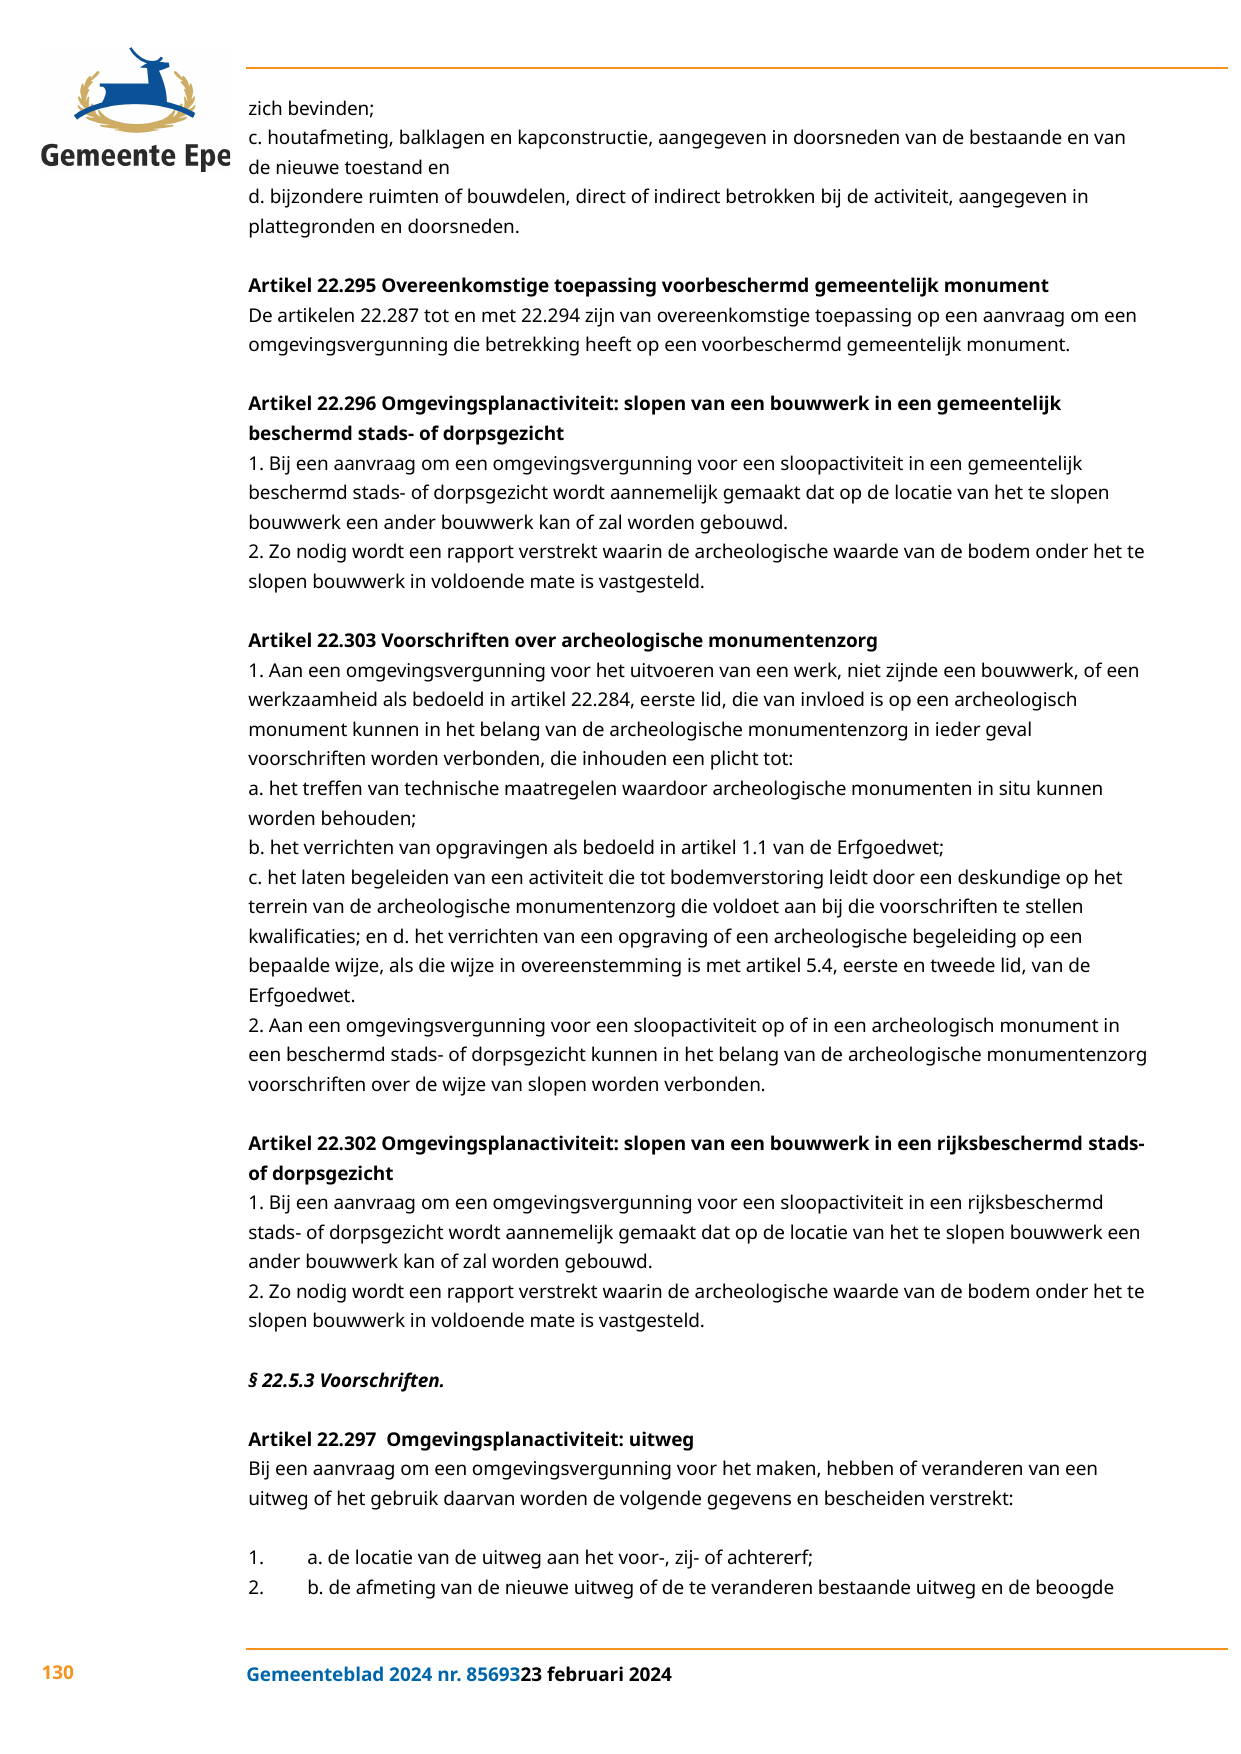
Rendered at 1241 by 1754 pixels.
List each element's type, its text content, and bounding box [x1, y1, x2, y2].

text 1. Bij een aanvraag om een omgevingsvergunning voor een sloopactiviteit in een gemeentelijk beschermd stads- of dorpsgezicht wordt aannemelijk gemaakt dat op de locatie van het te slopen bouwwerk een ander bouwwerk kan of zal worden gebouwd. [248, 450, 1152, 535]
text 2. Zo nodig wordt een rapport verstrekt waarin de archeologische waarde van de bodem onder het te slopen bouwwerk in voldoende mate is vastgesteld. [248, 1278, 1152, 1333]
text Artikel 22.296 Omgevingsplanactiviteit: slopen van een bouwwerk in een gemeentelijk beschermd stads- of dorpsgezicht [248, 391, 1152, 446]
text Artikel 22.302 Omgevingsplanactiviteit: slopen van een bouwwerk in een rijksbeschermd stads- of dorpsgezicht [248, 1130, 1152, 1186]
text Artikel 22.295 Overeenkomstige toepassing voorbeschermd gemeentelijk monument [248, 272, 1152, 298]
text Bij een aanvraag om een omgevingsvergunning voor het maken, hebben of veranderen van een uitweg of het gebruik daarvan worden de volgende gegevens en bescheiden verstrekt: [248, 1456, 1152, 1511]
text De artikelen 22.287 tot en met 22.294 zijn van overeenkomstige toepassing op een aanvraag om een omgevingsvergunning die betrekking heeft op een voorbeschermd gemeentelijk monument. [248, 302, 1152, 357]
text d. bijzondere ruimten of bouwdelen, direct of indirect betrokken bij de activiteit, aangegeven in plattegronden en doorsneden. [248, 183, 1152, 239]
text § 22.5.3 Voorschriften. [248, 1367, 1152, 1393]
list a. de locatie van de uitweg aan het voor-, zij- of achtererf; [248, 1544, 1152, 1570]
text a. het treffen van technische maatregelen waardoor archeologische monumenten in situ kunnen worden behouden; [248, 775, 1152, 831]
text 1. Aan een omgevingsvergunning voor het uitvoeren van een werk, niet zijnde een bouwwerk, of een werkzaamheid als bedoeld in artikel 22.284, eerste lid, die van invloed is op een archeologisch monument kunnen in het belang van de archeologische monumentenzorg in ieder geval voorschriften worden verbonden, die inhouden een plicht tot: [248, 657, 1152, 771]
text b. het verrichten van opgravingen als bedoeld in artikel 1.1 van de Erfgoedwet; [248, 834, 1152, 860]
text c. het laten begeleiden van een activiteit die tot bodemverstoring leidt door een deskundige op het terrein van de archeologische monumentenzorg die voldoet aan bij die voorschriften te stellen kwalificaties; en d. het verrichten van een opgraving of een archeologische begeleiding op een bepaalde wijze, als die wijze in overeenstemming is met artikel 5.4, eerste en tweede lid, van de Erfgoedwet. [248, 864, 1152, 1008]
text Artikel 22.297 Omgevingsplanactiviteit: uitweg [248, 1426, 1152, 1452]
text Artikel 22.303 Voorschriften over archeologische monumentenzorg [248, 627, 1152, 653]
picture [41, 47, 231, 172]
text 2. Zo nodig wordt een rapport verstrekt waarin de archeologische waarde van de bodem onder het te slopen bouwwerk in voldoende mate is vastgesteld. [248, 538, 1152, 594]
text 2. Aan een omgevingsvergunning voor een sloopactiviteit op of in een archeologisch monument in een beschermd stads- of dorpsgezicht kunnen in het belang van de archeologische monumentenzorg voorschriften over de wijze van slopen worden verbonden. [248, 1012, 1152, 1097]
text c. houtafmeting, balklagen en kapconstructie, aangegeven in doorsneden van de bestaande en van de nieuwe toestand en [248, 124, 1152, 180]
list b. de afmeting van de nieuwe uitweg of de te veranderen bestaande uitweg en de beoogde [248, 1574, 1152, 1600]
text 1. Bij een aanvraag om een omgevingsvergunning voor een sloopactiviteit in een rijksbeschermd stads- of dorpsgezicht wordt aannemelijk gemaakt dat op de locatie van het te slopen bouwwerk een ander bouwwerk kan of zal worden gebouwd. [248, 1189, 1152, 1274]
text zich bevinden; [248, 95, 1152, 121]
